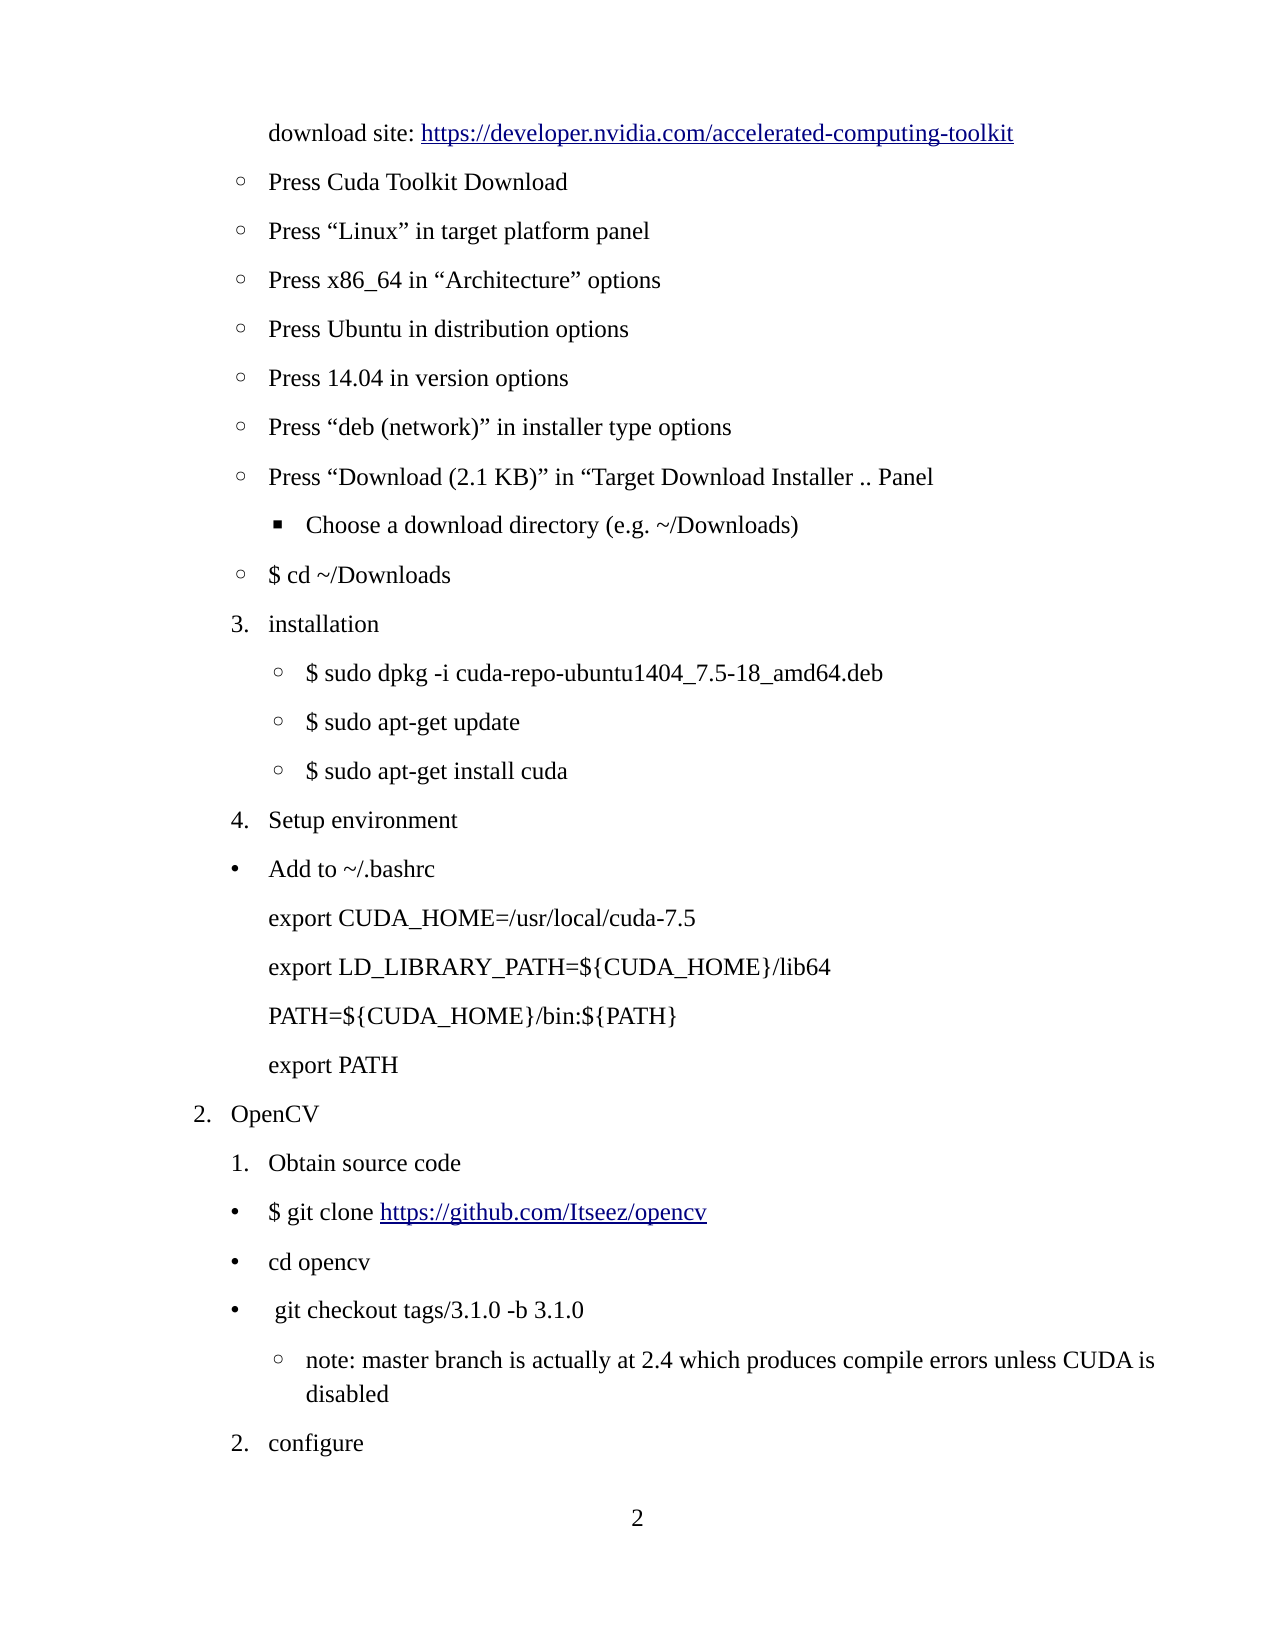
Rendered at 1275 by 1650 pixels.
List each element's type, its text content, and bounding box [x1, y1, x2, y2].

list cd opencv [231, 1247, 1157, 1275]
list $ cd ~/Downloads [231, 560, 1157, 588]
list download site: https://developer.nvidia.com/accelerated-computing-toolkit [231, 118, 1157, 147]
list installation [231, 609, 1157, 637]
list export PATH [231, 1050, 1157, 1079]
list $ sudo dpkg -i cuda-repo-ubuntu1404_7.5-18_amd64.deb [268, 658, 1157, 687]
list git checkout tags/3.1.0 -b 3.1.0 [231, 1296, 1157, 1324]
list configure [231, 1428, 1157, 1457]
list Press “Linux” in target platform panel [231, 216, 1157, 245]
list Press Cuda Toolkit Download [231, 167, 1157, 196]
list Press x86_64 in “Architecture” options [231, 265, 1157, 294]
list Press 14.04 in version options [231, 363, 1157, 392]
list export CUDA_HOME=/usr/local/cuda-7.5 [231, 903, 1157, 932]
list export LD_LIBRARY_PATH=${CUDA_HOME}/lib64 [231, 952, 1157, 981]
list Add to ~/.bashrc [231, 854, 1157, 883]
list $ sudo apt-get update [268, 707, 1157, 736]
list OpenCV [193, 1099, 1157, 1128]
list $ git clone https://github.com/Itseez/opencv [231, 1197, 1157, 1226]
list Press “Download (2.1 KB)” in “Target Download Installer .. Panel [231, 462, 1157, 490]
list Choose a download directory (e.g. ~/Downloads) [268, 511, 1157, 539]
list Obtain source code [231, 1148, 1157, 1177]
list PATH=${CUDA_HOME}/bin:${PATH} [231, 1001, 1157, 1030]
list note: master branch is actually at 2.4 which produces compile errors unless CUDA is disabled [268, 1345, 1157, 1408]
list Press Ubuntu in distribution options [231, 314, 1157, 343]
list $ sudo apt-get install cuda [268, 756, 1157, 785]
list Press “deb (network)” in installer type options [231, 412, 1157, 441]
list Setup environment [231, 805, 1157, 834]
